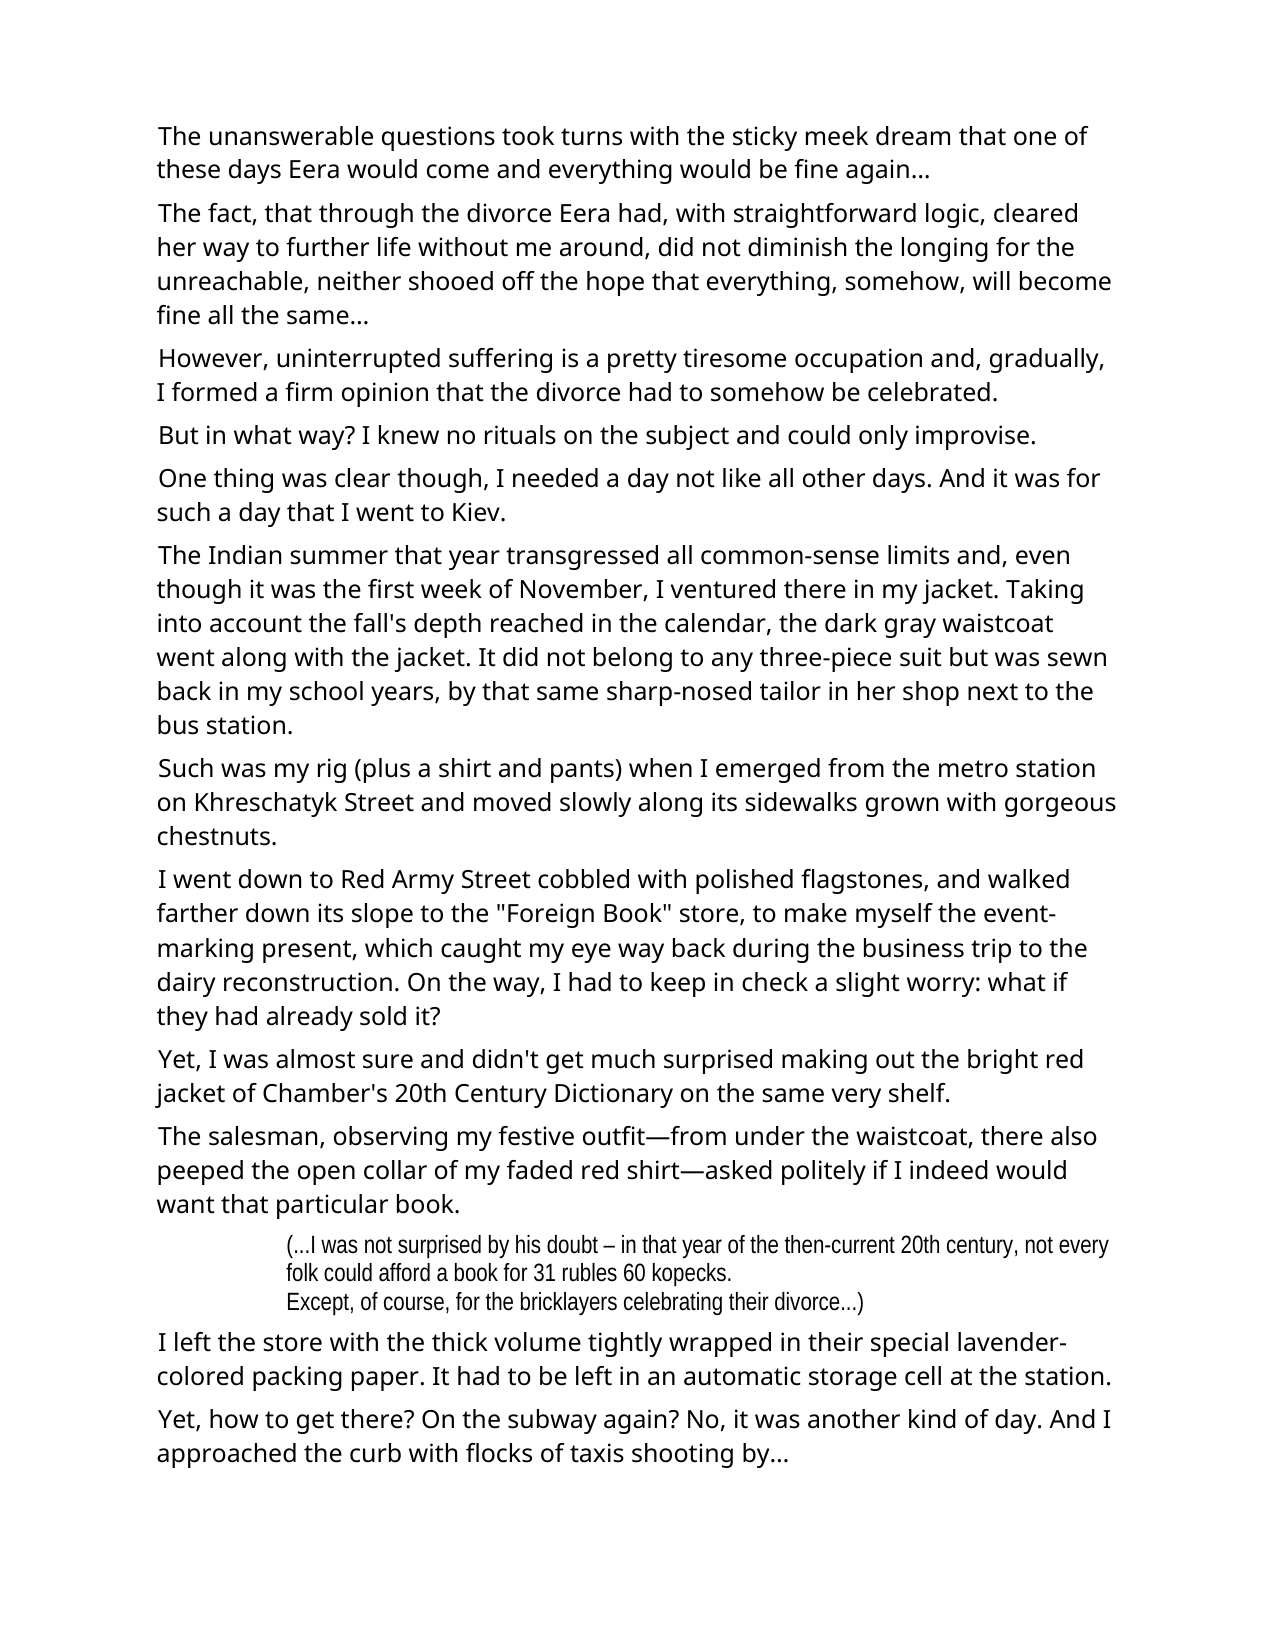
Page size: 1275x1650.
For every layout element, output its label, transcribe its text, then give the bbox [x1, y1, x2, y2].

text The unanswerable questions took turns with the sticky meek dream that one of these days Eera would come and everything would be fine again… [156, 118, 1118, 186]
text I went down to Red Army Street cobbled with polished flagstones, and walked farther down its slope to the "Foreign Book" store, to make myself the event-marking present, which caught my eye way back during the business trip to the dairy reconstruction. On the way, I had to keep in check a slight worry: what if they had already sold it? [156, 862, 1118, 1032]
list (...I was not surprised by his doubt – in that year of the then-current 20th century, not every folk could afford a book for 31 rubles 60 kopecks. [286, 1229, 1118, 1287]
list Except, of course, for the bricklayers celebrating their divorce...) [286, 1287, 1118, 1316]
text I left the store with the thick volume tightly wrapped in their special lavender-colored packing paper. It had to be left in an automatic storage cell at the station. [156, 1324, 1118, 1393]
text However, uninterrupted suffering is a pretty tiresome occupation and, gradually, I formed a firm opinion that the divorce had to somehow be celebrated. [156, 340, 1118, 408]
text The fact, that through the divorce Eera had, with straightforward logic, cleared her way to further life without me around, did not diminish the longing for the unreachable, neither shooed off the hope that everything, somehow, will become fine all the same… [156, 195, 1118, 331]
text The salesman, observing my festive outfit—from under the waistcoat, there also peeped the open collar of my faded red shirt—asked politely if I indeed would want that particular book. [156, 1118, 1118, 1221]
text Yet, I was almost sure and didn't get much surprised making out the bright red jacket of Chamber's 20th Century Dictionary on the same very shelf. [156, 1041, 1118, 1109]
text One thing was clear though, I needed a day not like all other days. And it was for such a day that I went to Kiev. [156, 461, 1118, 529]
text But in what way? I knew no rituals on the subject and could only improvise. [156, 417, 1118, 452]
text The Indian summer that year transgressed all common-sense limits and, even though it was the first week of November, I ventured there in my jacket. Taking into account the fall's depth reached in the calendar, the dark gray waistcoat went along with the jacket. It did not belong to any three-piece suit but was sewn back in my school years, by that same sharp-nosed tailor in her shop next to the bus station. [156, 538, 1118, 742]
text Yet, how to get there? On the subway again? No, it was another kind of day. And I approached the curb with flocks of taxis shooting by… [156, 1402, 1118, 1470]
text Such was my rig (plus a shirt and pants) when I emerged from the metro station on Khreschatyk Street and moved slowly along its sidewalks grown with gorgeous chestnuts. [156, 751, 1118, 853]
